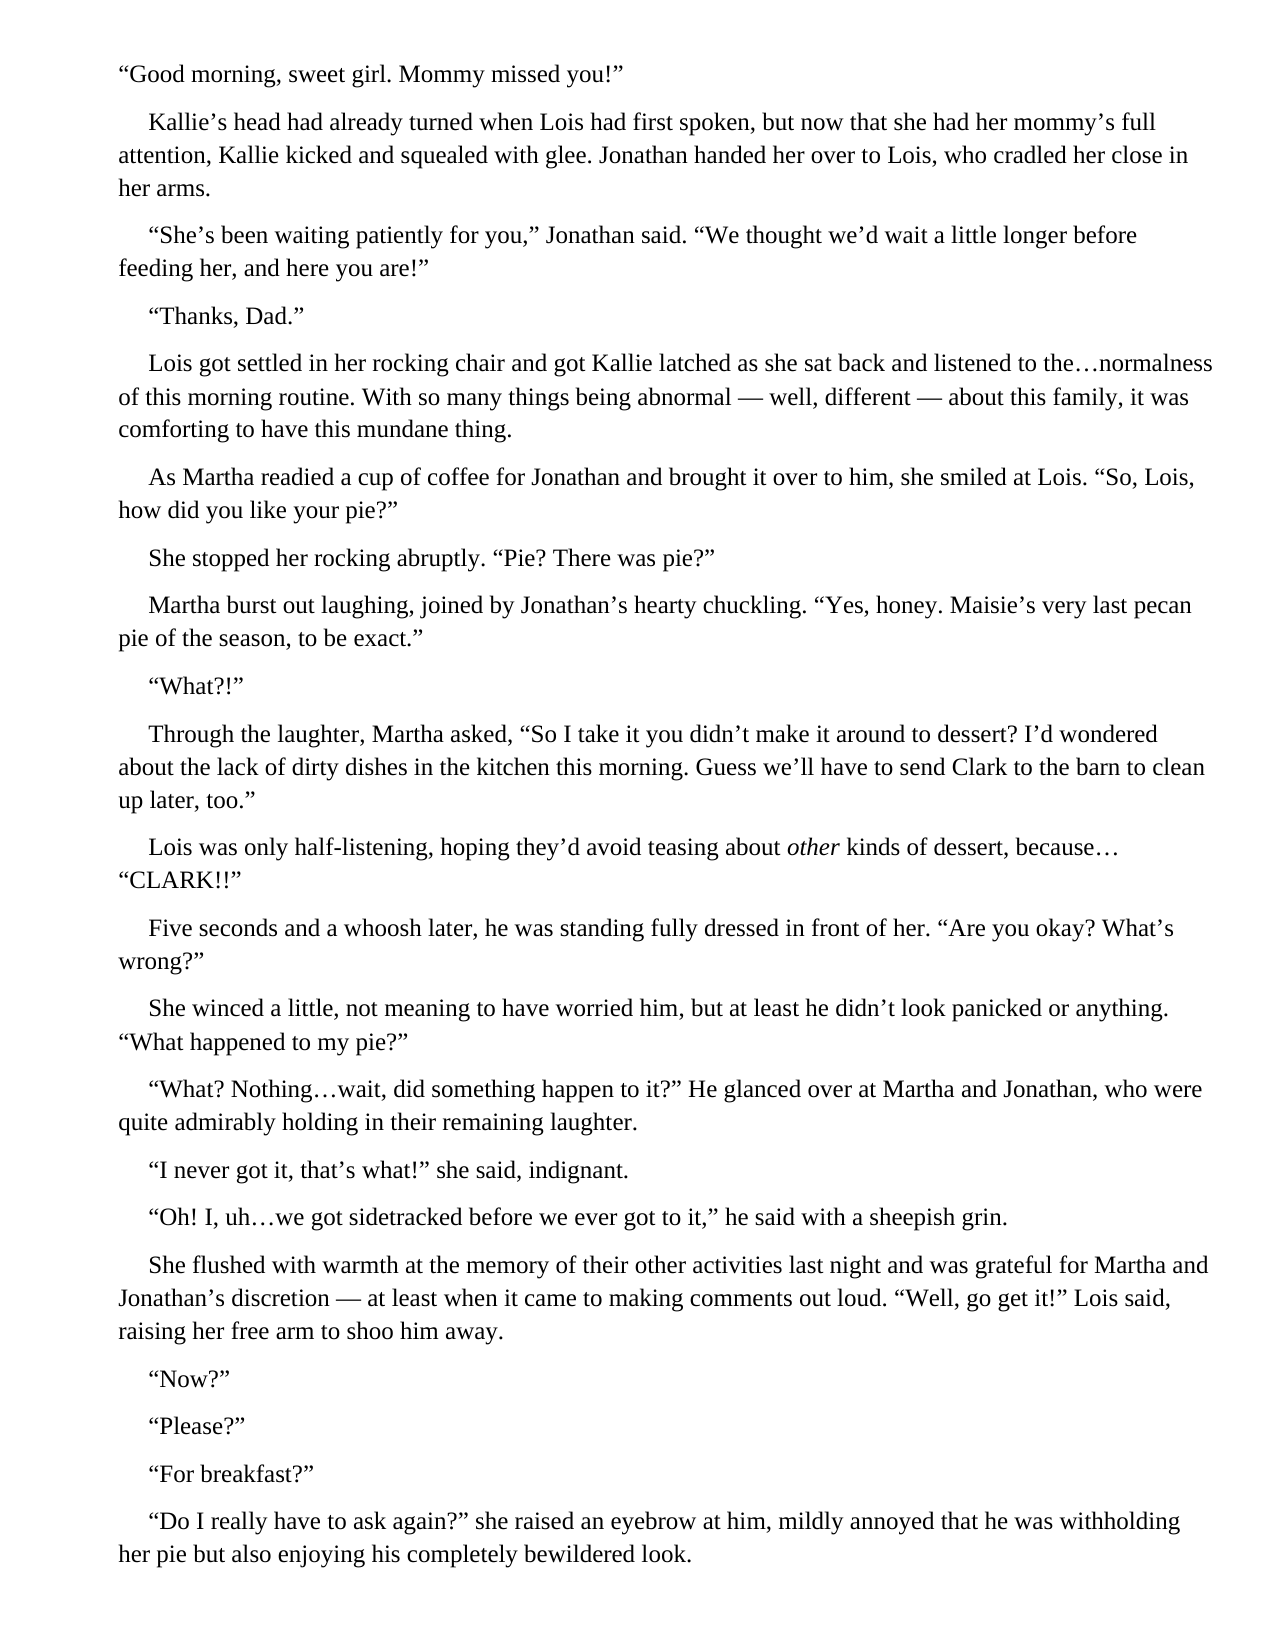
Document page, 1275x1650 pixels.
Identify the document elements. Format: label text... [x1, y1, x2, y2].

text “Do I really have to ask again?” she raised an eyebrow at him, mildly annoyed that he was withholding her pie but also enjoying his completely bewildered look. [118, 1506, 1216, 1568]
text Through the laughter, Martha asked, “So I take it you didn’t make it around to dessert? I’d wondered about the lack of dirty dishes in the kitchen this morning. Guess we’ll have to send Clark to the barn to clean up later, too.” [118, 719, 1216, 813]
text She flushed with warmth at the memory of their other activities last night and was grateful for Martha and Jonathan’s discretion — at least when it came to making comments out loud. “Well, go get it!” Lois said, raising her free arm to shoo him away. [118, 1250, 1216, 1345]
text Lois got settled in her rocking chair and got Kallie latched as she sat back and listened to the…normalness of this morning routine. With so many things being abnormal — well, different — about this family, it was comforting to have this mundane thing. [118, 348, 1216, 443]
text “Oh! I, uh…we got sidetracked before we ever got to it,” he said with a sheepish grin. [118, 1202, 1216, 1231]
text “She’s been waiting patiently for you,” Jonathan said. “We thought we’d wait a little longer before feeding her, and here you are!” [118, 220, 1216, 282]
text She stopped her rocking abruptly. “Pie? There was pie?” [118, 543, 1216, 572]
text “Now?” [118, 1364, 1216, 1392]
text “What?!” [118, 671, 1216, 700]
text “Good morning, sweet girl. Mommy missed you!” [118, 59, 1216, 88]
text She winced a little, not meaning to have worried him, but at least he didn’t look panicked or anything. “What happened to my pie?” [118, 993, 1216, 1055]
text “What? Nothing…wait, did something happen to it?” He glanced over at Martha and Jonathan, who were quite admirably holding in their remaining laughter. [118, 1074, 1216, 1136]
text “Please?” [118, 1411, 1216, 1440]
text Kallie’s head had already turned when Lois had first spoken, but now that she had her mommy’s full attention, Kallie kicked and squealed with glee. Jonathan handed her over to Lois, who cradled her close in her arms. [118, 107, 1216, 201]
text Five seconds and a whoosh later, he was standing fully dressed in front of her. “Are you okay? What’s wrong?” [118, 913, 1216, 975]
text As Martha readied a cup of coffee for Jonathan and brought it over to him, she smiled at Lois. “So, Lois, how did you like your pie?” [118, 462, 1216, 524]
text Lois was only half-listening, hoping they’d avoid teasing about other kinds of dessert, because… “CLARK!!” [118, 832, 1216, 894]
text “I never got it, that’s what!” she said, indignant. [118, 1155, 1216, 1183]
text “For breakfast?” [118, 1459, 1216, 1488]
text Martha burst out laughing, joined by Jonathan’s hearty chuckling. “Yes, honey. Maisie’s very last pecan pie of the season, to be exact.” [118, 590, 1216, 652]
text “Thanks, Dad.” [118, 301, 1216, 330]
